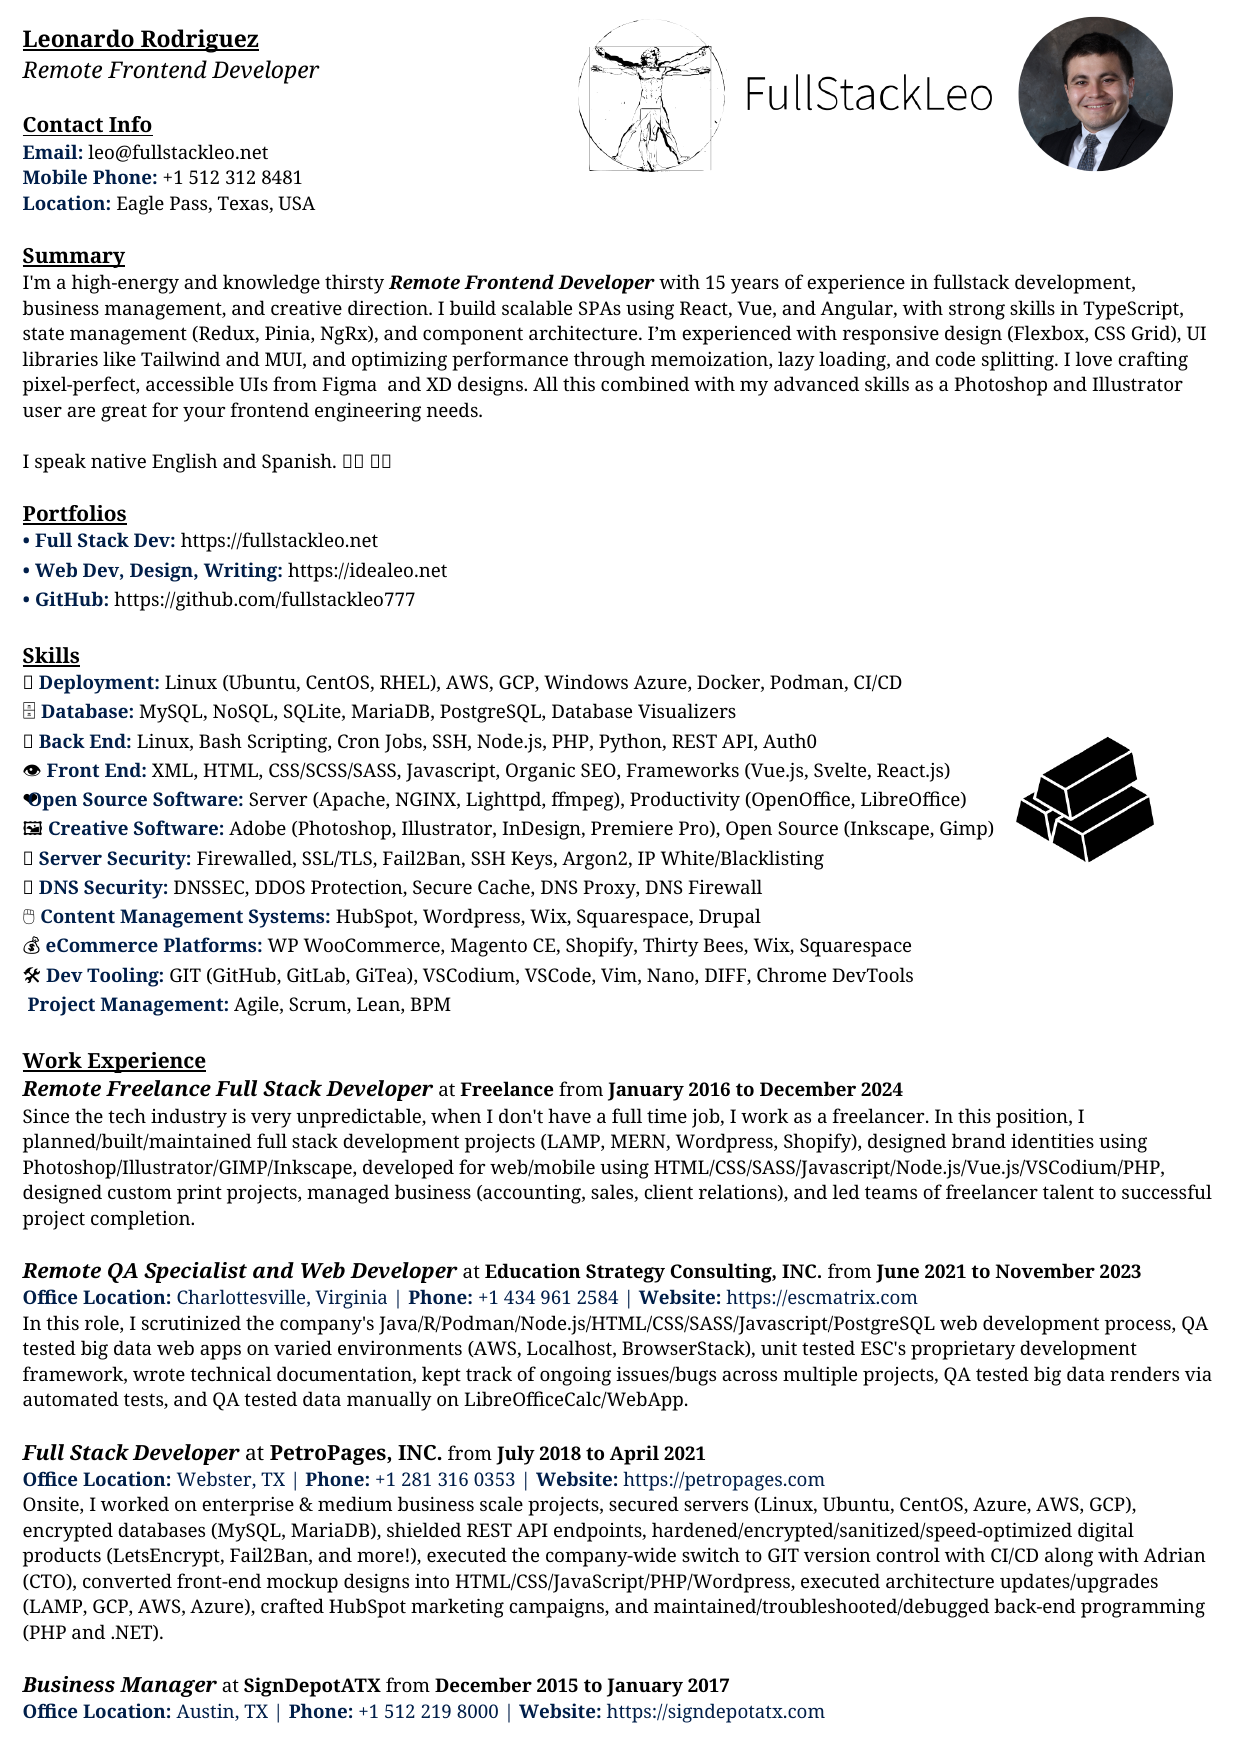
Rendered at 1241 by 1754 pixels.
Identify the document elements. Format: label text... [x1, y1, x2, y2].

text I speak native English and Spanish. 🇲🇽 🇺🇲 [22, 448, 1218, 474]
text 🔑 DNS Security: DNSSEC, DDOS Protection, Secure Cache, DNS Proxy, DNS Firewall [22, 874, 1218, 900]
text Onsite, I worked on enterprise & medium business scale projects, secured servers (Linux, Ubuntu, CentOS, Azure, AWS, GCP), encrypted databases (MySQL, MariaDB), shielded REST API endpoints, hardened/encrypted/sanitized/speed-optimized digital products (LetsEncrypt, Fail2Ban, and more!), executed the company-wide switch to GIT version control with CI/CD along with Adrian (CTO), converted front-end mockup designs into HTML/CSS/JavaScript/PHP/Wordpress, executed architecture updates/upgrades (LAMP, GCP, AWS, Azure), crafted HubSpot marketing campaigns, and maintained/troubleshooted/debugged back-end programming (PHP and .NET). [22, 1492, 1218, 1645]
picture [1017, 16, 1175, 173]
text 🔐 Server Security: Firewalled, SSL/TLS, Fail2Ban, SSH Keys, Argon2, IP White/Blacklisting [22, 845, 999, 871]
text [1175, 111, 1218, 139]
text I'm a high-energy and knowledge thirsty Remote Frontend Developer with 15 years of experience in fullstack development, business management, and creative direction. I build scalable SPAs using React, Vue, and Angular, with strong skills in TypeScript, state management (Redux, Pinia, NgRx), and component architecture. I’m experienced with responsive design (Flexbox, CSS Grid), UI libraries like Tailwind and MUI, and optimizing performance through memoization, lazy loading, and code splitting. I love crafting pixel-perfect, accessible UIs from Figma and XD designs. All this combined with my advanced skills as a Photoshop and Illustrator user are great for your frontend engineering needs. [22, 269, 1218, 423]
text 🛠️ Dev Tooling: GIT (GitHub, GitLab, GiTea), VSCodium, VSCode, Vim, Nano, DIFF, Chrome DevTools [22, 962, 1218, 988]
picture [576, 17, 993, 173]
text Portfolios [22, 499, 1218, 528]
text 💰 eCommerce Platforms: WP WooCommerce, Magento CE, Shopify, Thirty Bees, Wix, Squarespace [22, 933, 1218, 958]
text Remote Frontend Developer [22, 54, 576, 85]
text [993, 111, 1017, 139]
text Since the tech industry is very unpredictable, when I don't have a full time job, I work as a freelancer. In this position, I planned/built/maintained full stack development projects (LAMP, MERN, Wordpress, Shopify), designed brand identities using Photoshop/Illustrator/GIMP/Inkscape, developed for web/mobile using HTML/CSS/SASS/Javascript/Node.js/Vue.js/VSCodium/PHP, designed custom print projects, managed business (accounting, sales, client relations), and led teams of freelancer talent to successful project completion. [22, 1103, 1218, 1231]
text • GitHub: https://github.com/fullstackleo777 [22, 586, 1218, 612]
text 🖱️ Content Management Systems: HubSpot, Wordpress, Wix, Squarespace, Drupal [22, 903, 1218, 929]
text 👨‍💼 Project Management: Agile, Scrum, Lean, BPM [22, 991, 1218, 1017]
text Email: leo@fullstackleo.net [22, 139, 576, 164]
text • Full Stack Dev: https://fullstackleo.net [22, 528, 1218, 553]
text Mobile Phone: +1 512 312 8481 [22, 164, 1218, 190]
text [1175, 22, 1218, 54]
text Full Stack Developer at PetroPages, INC. from July 2018 to April 2021 [22, 1438, 1218, 1466]
text Location: Eagle Pass, Texas, USA [22, 190, 1218, 216]
text [993, 22, 1017, 54]
text Office Location: Webster, TX | Phone: +1 281 316 0353 | Website: https://petropages.com [22, 1466, 1218, 1492]
text Work Experience [22, 1046, 1218, 1074]
text [993, 54, 1017, 85]
text Remote QA Specialist and Web Developer at Education Strategy Consulting, INC. from June 2021 to November 2023 [22, 1256, 1218, 1284]
text Skills [22, 641, 1218, 669]
text 🧠 Back End: Linux, Bash Scripting, Cron Jobs, SSH, Node.js, PHP, Python, REST API, Auth0 [22, 728, 999, 753]
picture [999, 713, 1171, 885]
text Summary [22, 241, 1218, 269]
text 🌐 Deployment: Linux (Ubuntu, CentOS, RHEL), AWS, GCP, Windows Azure, Docker, Podman, CI/CD [22, 669, 1218, 695]
text [1175, 139, 1218, 164]
text Office Location: Austin, TX | Phone: +1 512 219 8000 | Website: https://signdepotatx.com [22, 1699, 1218, 1724]
text Leonardo Rodriguez [22, 22, 576, 54]
text In this role, I scrutinized the company's Java/R/Podman/Node.js/HTML/CSS/SASS/Javascript/PostgreSQL web development process, QA tested big data web apps on varied environments (AWS, Localhost, BrowserStack), unit tested ESC's proprietary development framework, wrote technical documentation, kept track of ongoing issues/bugs across multiple projects, QA tested big data renders via automated tests, and QA tested data manually on LibreOfficeCalc/WebApp. [22, 1310, 1218, 1412]
text Contact Info [22, 111, 576, 139]
text ❤️ Open Source Software: Server (Apache, NGINX, Lighttpd, ffmpeg), Productivity (OpenOffice, LibreOffice) [22, 786, 999, 812]
text 👁️ Front End: XML, HTML, CSS/SCSS/SASS, Javascript, Organic SEO, Frameworks (Vue.js, Svelte, React.js) [22, 757, 999, 783]
text Remote Freelance Full Stack Developer at Freelance from January 2016 to December 2024 [22, 1074, 1218, 1103]
text Business Manager at SignDepotATX from December 2015 to January 2017 [22, 1670, 1218, 1699]
text [1175, 54, 1218, 85]
text [993, 139, 1017, 164]
text 🖼️ Creative Software: Adobe (Photoshop, Illustrator, InDesign, Premiere Pro), Open Source (Inkscape, Gimp) [22, 816, 999, 841]
text Office Location: Charlottesville, Virginia | Phone: +1 434 961 2584 | Website: https://escmatrix.com [22, 1284, 1218, 1310]
text • Web Dev, Design, Writing: https://idealeo.net [22, 557, 1218, 582]
text 🗄️ Database: MySQL, NoSQL, SQLite, MariaDB, PostgreSQL, Database Visualizers [22, 699, 1218, 724]
